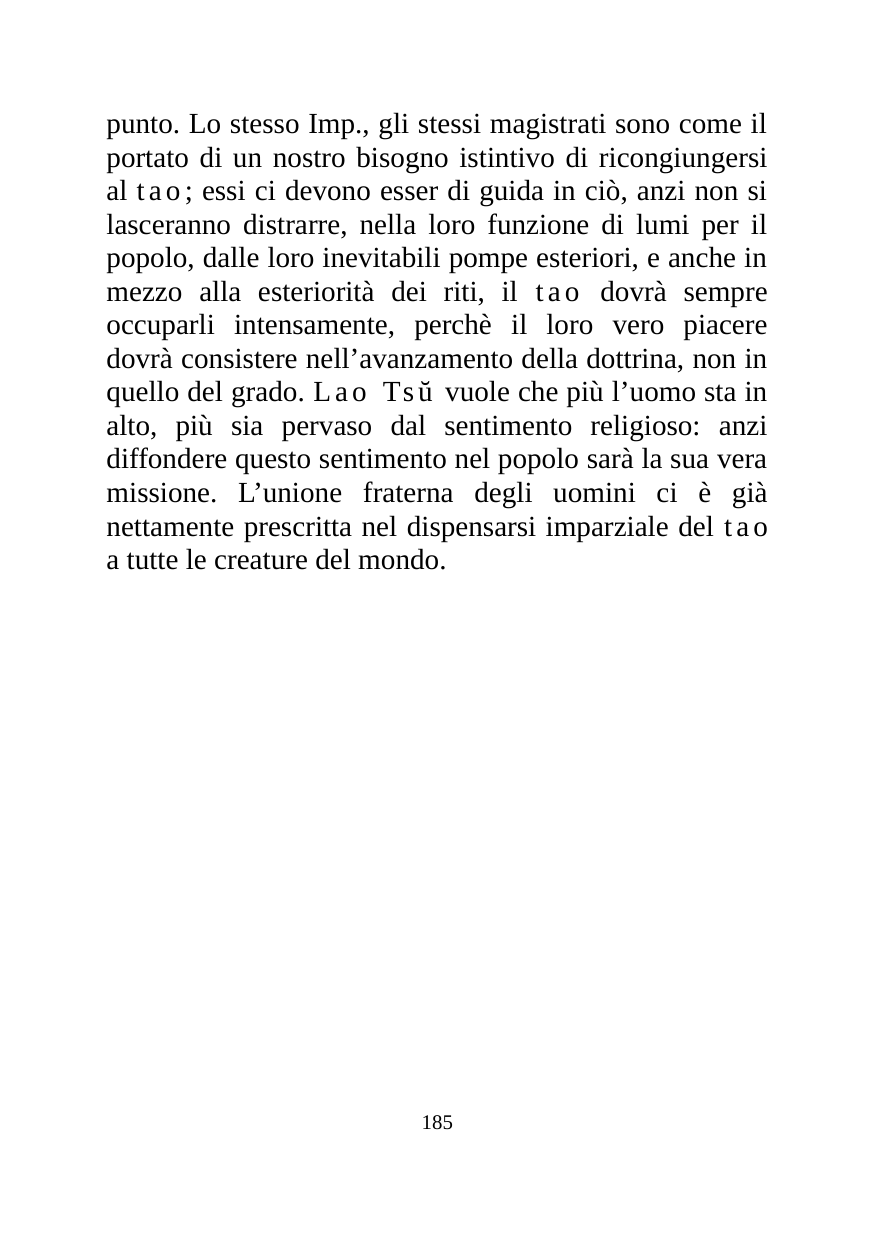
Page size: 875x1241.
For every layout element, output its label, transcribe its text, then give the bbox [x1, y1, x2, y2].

text punto. Lo stesso Imp., gli stessi magistrati sono come il portato di un nostro bisogno istintivo di ricongiungersi al tao; essi ci devono esser di guida in ciò, anzi non si lasceranno distrarre, nella loro funzione di lumi per il popolo, dalle loro inevitabili pompe esteriori, e anche in mezzo alla esteriorità dei riti, il tao dovrà sempre occuparli intensamente, perchè il loro vero piacere dovrà consistere nell’avanzamento della dottrina, non in quello del grado. Lao Tsŭ vuole che più l’uomo sta in alto, più sia pervaso dal sentimento religioso: anzi diffondere questo sentimento nel popolo sarà la sua vera missione. L’unione fraterna degli uomini ci è già nettamente prescritta nel dispensarsi imparziale del tao a tutte le creature del mondo. [106, 106, 768, 576]
